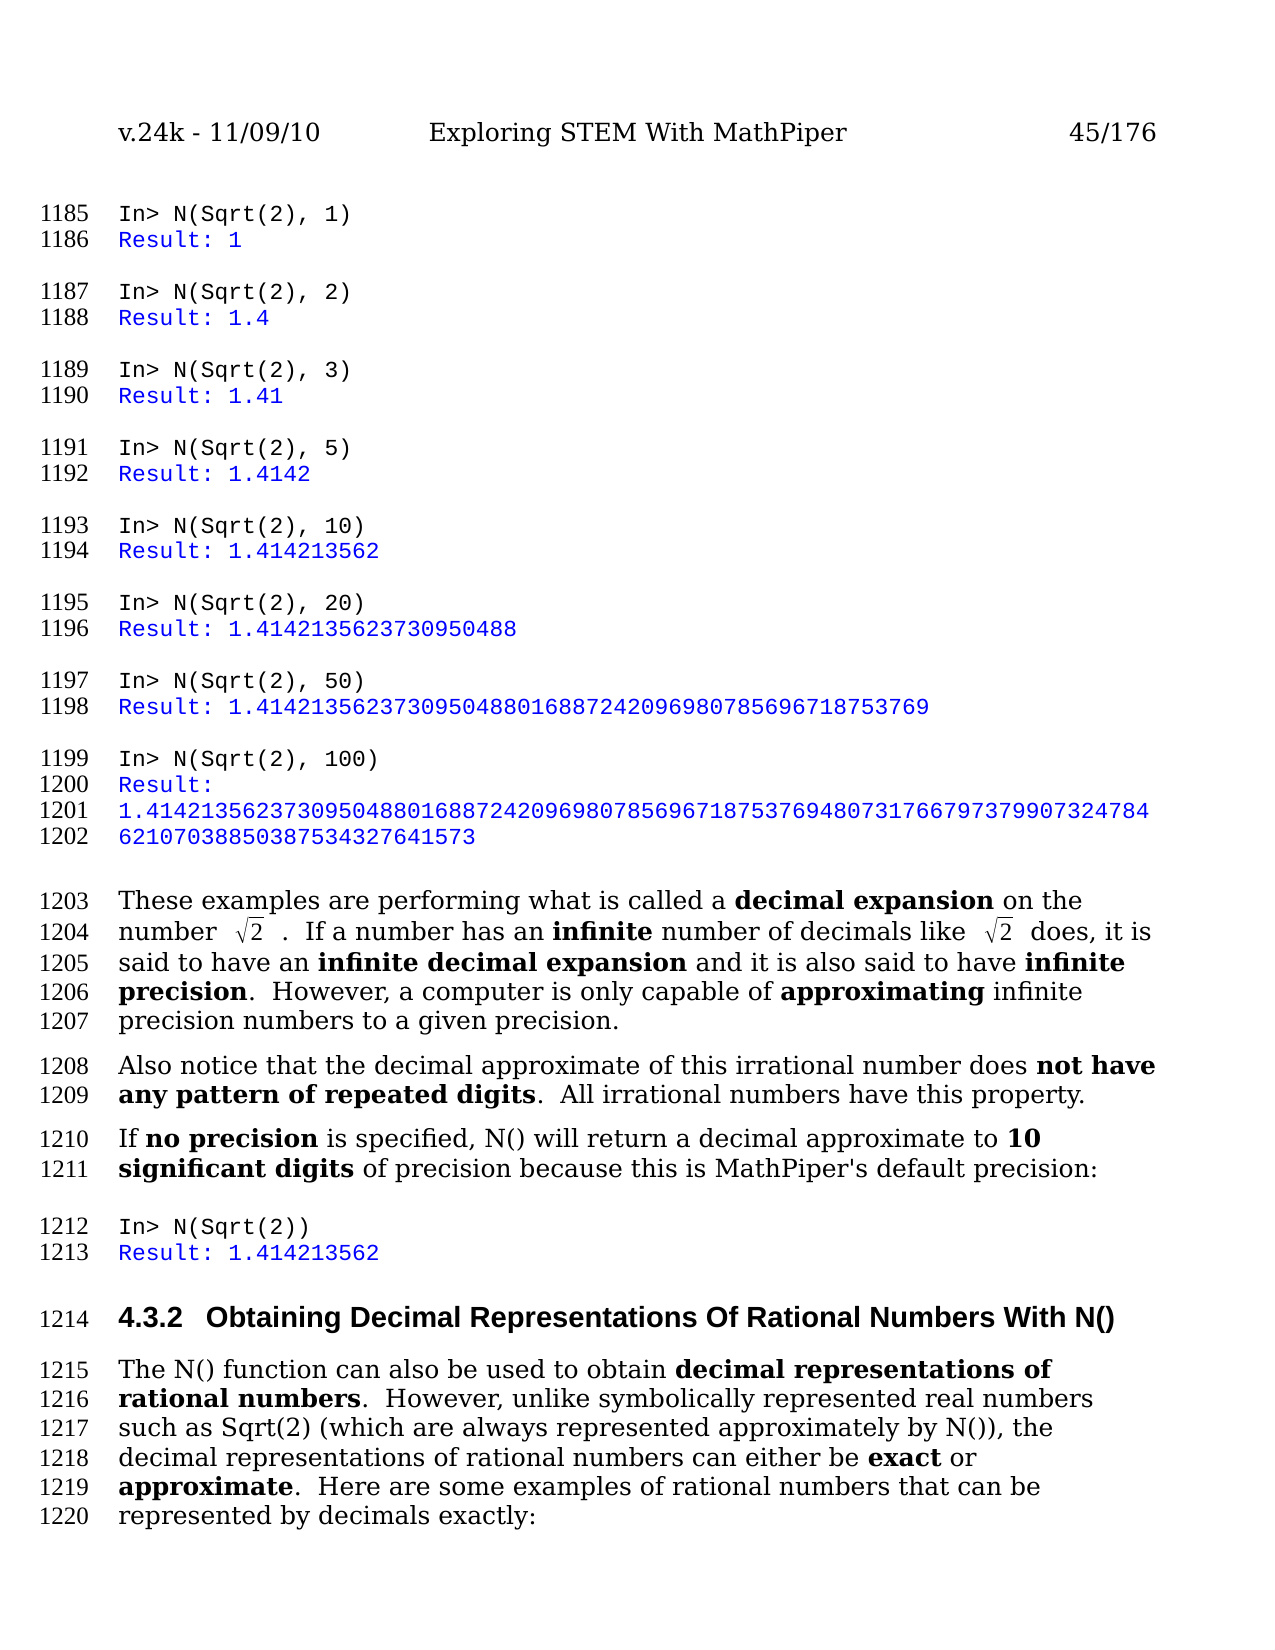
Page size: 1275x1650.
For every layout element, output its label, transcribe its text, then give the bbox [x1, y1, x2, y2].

text In> N(Sqrt(2), 10) [118, 514, 1157, 540]
text Result: 1 [118, 229, 1157, 254]
text In> N(Sqrt(2), 5) [118, 436, 1157, 462]
text Result: 1.4142135623730950488016887242096980785696718753769 [118, 696, 1157, 721]
text The N() function can also be used to obtain decimal representations of rational numbers. However, unlike symbolically represented real numbers such as Sqrt(2) (which are always represented approximately by N()), the decimal representations of rational numbers can either be exact or approximate. Here are some examples of rational numbers that can be represented by decimals exactly: [118, 1354, 1157, 1530]
text Result: 1.414213562373095048801688724209698078569671875376948073176679737990732478462107038850387534327641573 [118, 773, 1157, 851]
text In> N(Sqrt(2), 20) [118, 592, 1157, 618]
text In> N(Sqrt(2)) [118, 1215, 1157, 1241]
text These examples are performing what is called a decimal expansion on the number. If a number has an infinite number of decimals likedoes, it is said to have an infinite decimal expansion and it is also said to have infinite precision. However, a computer is only capable of approximating infinite precision numbers to a given precision. [118, 886, 1157, 1036]
text In> N(Sqrt(2), 2) [118, 281, 1157, 306]
text Result: 1.414213562 [118, 1241, 1157, 1267]
subtitle Obtaining Decimal Representations Of Rational Numbers With N() [118, 1300, 1157, 1334]
text Also notice that the decimal approximate of this irrational number does not have any pattern of repeated digits. All irrational numbers have this property. [118, 1051, 1157, 1109]
text Result: 1.414213562 [118, 540, 1157, 566]
text In> N(Sqrt(2), 3) [118, 358, 1157, 384]
text Result: 1.41 [118, 384, 1157, 410]
text In> N(Sqrt(2), 1) [118, 203, 1157, 229]
text Result: 1.4 [118, 306, 1157, 332]
text Result: 1.4142135623730950488 [118, 618, 1157, 644]
text If no precision is specified, N() will return a decimal approximate to 10 significant digits of precision because this is MathPiper's default precision: [118, 1124, 1157, 1183]
text In> N(Sqrt(2), 100) [118, 747, 1157, 773]
text In> N(Sqrt(2), 50) [118, 669, 1157, 696]
text Result: 1.4142 [118, 462, 1157, 488]
